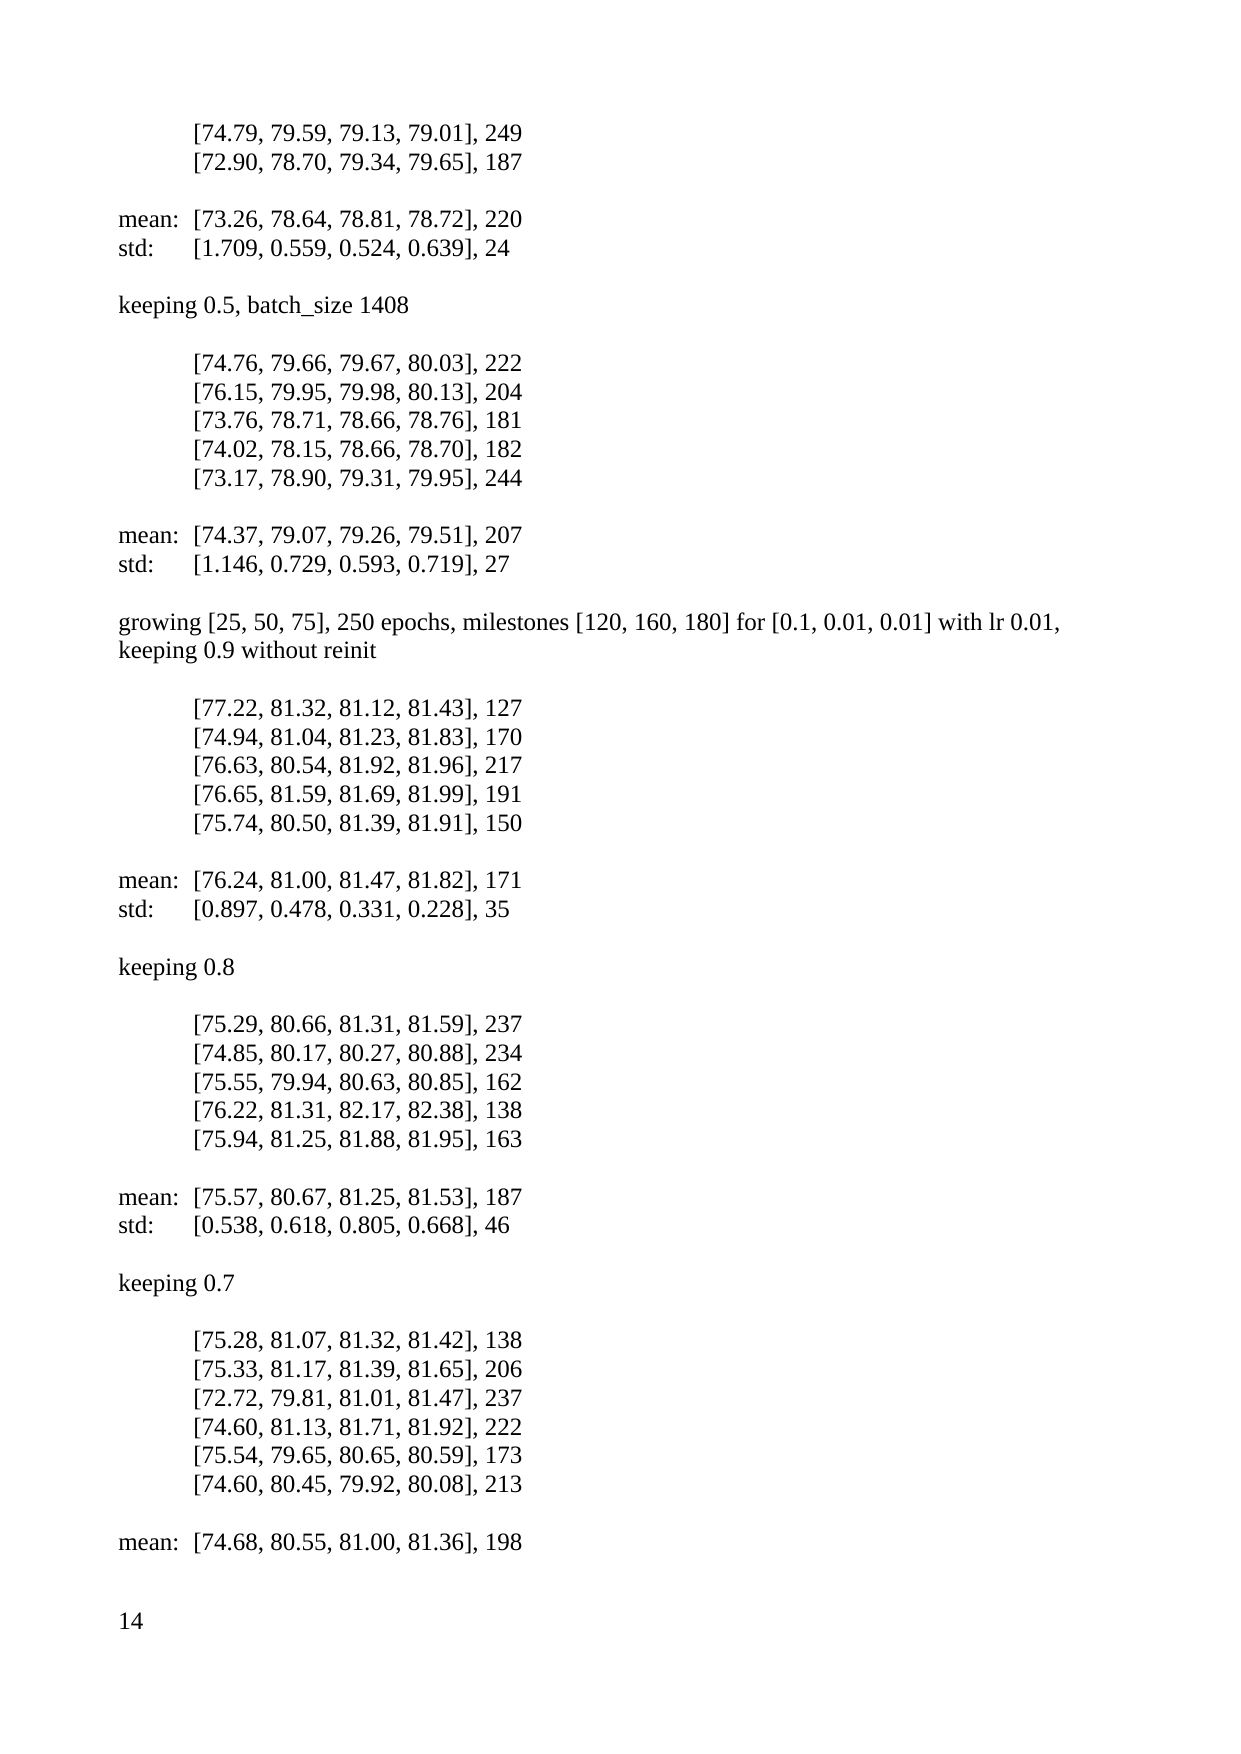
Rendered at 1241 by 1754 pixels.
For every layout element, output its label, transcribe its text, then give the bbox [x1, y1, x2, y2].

text mean: [73.26, 78.64, 78.81, 78.72], 220 [118, 204, 1122, 233]
text keeping 0.8 [118, 952, 1122, 981]
text std: [0.897, 0.478, 0.331, 0.228], 35 [118, 894, 1122, 923]
text [74.94, 81.04, 81.23, 81.83], 170 [118, 722, 1122, 751]
text [75.54, 79.65, 80.65, 80.59], 173 [118, 1441, 1122, 1469]
text growing [25, 50, 75], 250 epochs, milestones [120, 160, 180] for [0.1, 0.01, 0.01] with lr 0.01, keeping 0.9 without reinit [118, 607, 1122, 664]
text [74.02, 78.15, 78.66, 78.70], 182 [118, 434, 1122, 463]
text std: [1.709, 0.559, 0.524, 0.639], 24 [118, 233, 1122, 262]
text mean: [74.37, 79.07, 79.26, 79.51], 207 [118, 521, 1122, 549]
text [73.17, 78.90, 79.31, 79.95], 244 [118, 463, 1122, 492]
text [75.29, 80.66, 81.31, 81.59], 237 [118, 1009, 1122, 1038]
text [72.90, 78.70, 79.34, 79.65], 187 [118, 147, 1122, 176]
text [76.63, 80.54, 81.92, 81.96], 217 [118, 751, 1122, 779]
text std: [0.538, 0.618, 0.805, 0.668], 46 [118, 1211, 1122, 1239]
text [74.79, 79.59, 79.13, 79.01], 249 [118, 118, 1122, 147]
text [75.74, 80.50, 81.39, 81.91], 150 [118, 808, 1122, 837]
text [77.22, 81.32, 81.12, 81.43], 127 [118, 693, 1122, 722]
text mean: [75.57, 80.67, 81.25, 81.53], 187 [118, 1182, 1122, 1211]
text mean: [76.24, 81.00, 81.47, 81.82], 171 [118, 866, 1122, 894]
text [75.33, 81.17, 81.39, 81.65], 206 [118, 1354, 1122, 1383]
text [74.76, 79.66, 79.67, 80.03], 222 [118, 348, 1122, 377]
text keeping 0.7 [118, 1268, 1122, 1297]
text keeping 0.5, batch_size 1408 [118, 291, 1122, 319]
text [75.55, 79.94, 80.63, 80.85], 162 [118, 1067, 1122, 1096]
text [76.65, 81.59, 81.69, 81.99], 191 [118, 779, 1122, 808]
text mean: [74.68, 80.55, 81.00, 81.36], 198 [118, 1527, 1122, 1556]
text [76.15, 79.95, 79.98, 80.13], 204 [118, 377, 1122, 406]
text [74.60, 80.45, 79.92, 80.08], 213 [118, 1469, 1122, 1498]
text [75.94, 81.25, 81.88, 81.95], 163 [118, 1124, 1122, 1153]
text [72.72, 79.81, 81.01, 81.47], 237 [118, 1383, 1122, 1412]
text [73.76, 78.71, 78.66, 78.76], 181 [118, 406, 1122, 434]
text [74.60, 81.13, 81.71, 81.92], 222 [118, 1412, 1122, 1441]
text [76.22, 81.31, 82.17, 82.38], 138 [118, 1096, 1122, 1124]
text [75.28, 81.07, 81.32, 81.42], 138 [118, 1326, 1122, 1354]
text [74.85, 80.17, 80.27, 80.88], 234 [118, 1038, 1122, 1067]
text std: [1.146, 0.729, 0.593, 0.719], 27 [118, 549, 1122, 578]
